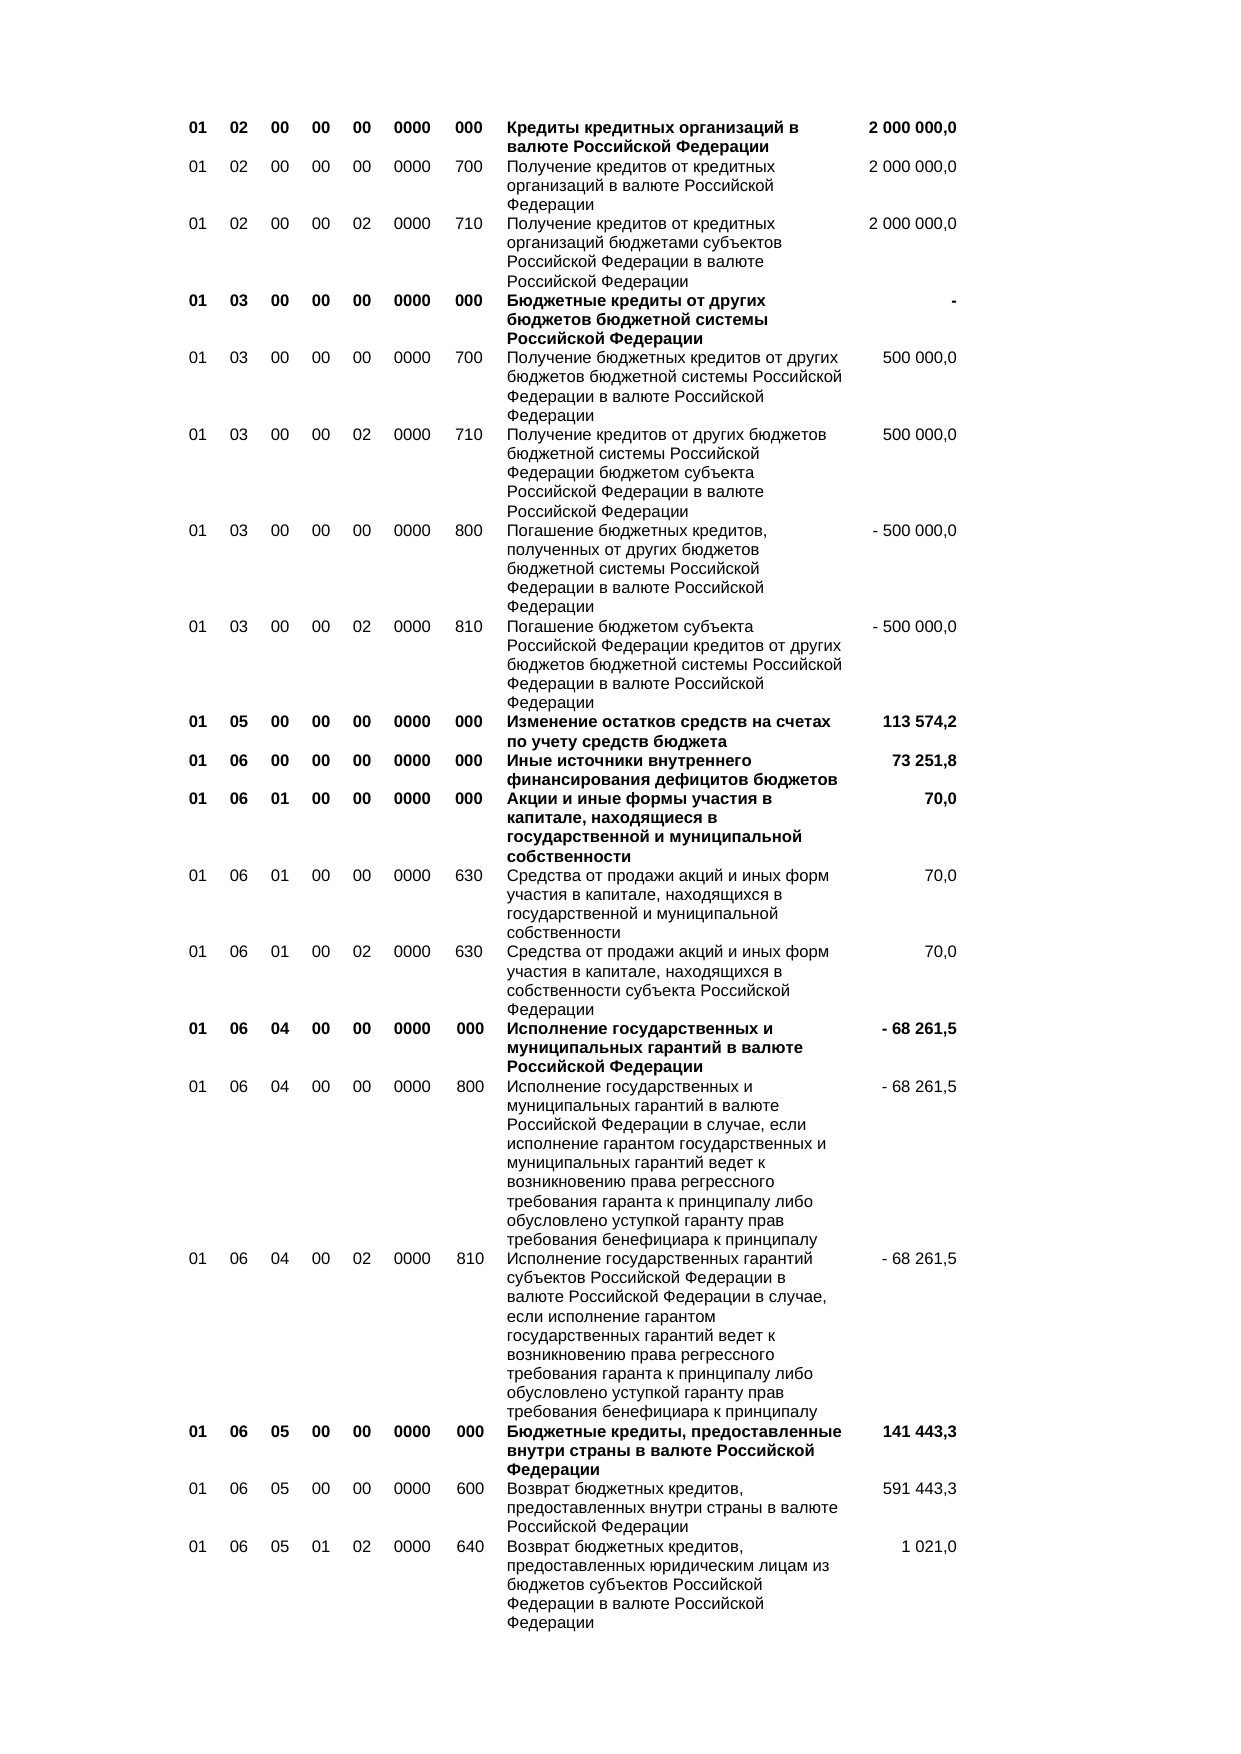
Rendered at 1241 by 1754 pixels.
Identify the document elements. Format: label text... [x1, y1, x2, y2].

table_cell 00 [259, 521, 300, 616]
table_cell 01 [177, 751, 218, 789]
table_cell 01 [177, 1536, 218, 1632]
table_cell 00 [300, 425, 341, 521]
table_cell 00 [341, 348, 382, 425]
table_cell 01 [177, 425, 218, 521]
table_cell 000 [442, 751, 495, 789]
table_cell 03 [218, 616, 259, 712]
table_cell 01 [177, 291, 218, 348]
table_cell 00 [341, 751, 382, 789]
table_cell 06 [218, 866, 259, 942]
table_cell 0000 [383, 1019, 442, 1076]
table_cell 01 [259, 866, 300, 942]
table_cell 0000 [383, 942, 442, 1019]
table_cell 00 [300, 1421, 341, 1479]
table_cell 0000 [383, 1249, 442, 1421]
table_cell 01 [300, 1536, 341, 1632]
table_cell 00 [300, 616, 341, 712]
table_cell [968, 1249, 1004, 1421]
table_cell 00 [300, 866, 341, 942]
table_cell Получение бюджетных кредитов от других бюджетов бюджетной системы Российской Федерации в валюте Российской Федерации [495, 348, 857, 425]
table_cell 01 [177, 616, 218, 712]
table_cell 06 [218, 1249, 259, 1421]
table_cell 000 [442, 1421, 495, 1479]
table_cell - 68 261,5 [857, 1019, 968, 1076]
table_cell 000 [442, 1019, 495, 1076]
table_cell 00 [341, 291, 382, 348]
table_cell 700 [442, 156, 495, 214]
table_cell 06 [218, 1421, 259, 1479]
table_cell 00 [300, 1019, 341, 1076]
table_cell 0000 [383, 214, 442, 291]
table_cell 500 000,0 [857, 348, 968, 425]
table_cell - 500 000,0 [857, 521, 968, 616]
table_cell 0000 [383, 789, 442, 866]
table_cell [968, 214, 1004, 291]
table_cell 01 [177, 1019, 218, 1076]
table_cell [968, 712, 1004, 751]
table_cell 01 [177, 942, 218, 1019]
table_cell 000 [442, 291, 495, 348]
table_cell Получение кредитов от других бюджетов бюджетной системы Российской Федерации бюджетом субъекта Российской Федерации в валюте Российской Федерации [495, 425, 857, 521]
table_cell Исполнение государственных гарантий субъектов Российской Федерации в валюте Российской Федерации в случае, если исполнение гарантом государственных гарантий ведет к возникновению права регрессного требования гаранта к принципалу либо обусловлено уступкой гаранту прав требования бенефициара к принципалу [495, 1249, 857, 1421]
table_cell 00 [300, 214, 341, 291]
table_cell 00 [300, 712, 341, 751]
table_cell 591 443,3 [857, 1479, 968, 1536]
table_cell 00 [341, 866, 382, 942]
table_cell 01 [177, 348, 218, 425]
table_cell 0000 [383, 1421, 442, 1479]
table_cell 0000 [383, 616, 442, 712]
table_cell 0000 [383, 1536, 442, 1632]
table_cell [968, 118, 1004, 156]
table_cell 00 [259, 291, 300, 348]
table_cell [968, 751, 1004, 789]
table_cell 73 251,8 [857, 751, 968, 789]
table_cell [968, 789, 1004, 866]
table_cell 03 [218, 425, 259, 521]
table_cell - 500 000,0 [857, 616, 968, 712]
table_cell 03 [218, 348, 259, 425]
table_cell 0000 [383, 425, 442, 521]
table_cell Возврат бюджетных кредитов, предоставленных внутри страны в валюте Российской Федерации [495, 1479, 857, 1536]
table_cell 06 [218, 1019, 259, 1076]
table_cell 1 021,0 [857, 1536, 968, 1632]
table_cell 06 [218, 751, 259, 789]
table_cell 02 [341, 1249, 382, 1421]
table_cell 05 [259, 1421, 300, 1479]
table_cell 02 [341, 616, 382, 712]
table_cell 06 [218, 1479, 259, 1536]
table_cell 00 [259, 156, 300, 214]
table_cell 0000 [383, 118, 442, 156]
table_cell Погашение бюджетных кредитов, полученных от других бюджетов бюджетной системы Российской Федерации в валюте Российской Федерации [495, 521, 857, 616]
table_cell 0000 [383, 291, 442, 348]
table_cell 00 [300, 156, 341, 214]
table_cell 00 [300, 348, 341, 425]
table_cell 000 [442, 712, 495, 751]
table_cell 00 [300, 118, 341, 156]
table_cell 02 [341, 1536, 382, 1632]
table_cell 70,0 [857, 789, 968, 866]
table_cell 01 [259, 942, 300, 1019]
table_cell 00 [300, 789, 341, 866]
table_cell 02 [341, 425, 382, 521]
table_cell 06 [218, 1076, 259, 1249]
table_cell 630 [442, 866, 495, 942]
table_cell 0000 [383, 712, 442, 751]
table_cell 810 [442, 616, 495, 712]
table_cell 2 000 000,0 [857, 156, 968, 214]
table_cell Изменение остатков средств на счетах по учету средств бюджета [495, 712, 857, 751]
table_cell [968, 1019, 1004, 1076]
table_cell 00 [341, 118, 382, 156]
table_cell 00 [259, 425, 300, 521]
table_cell 70,0 [857, 942, 968, 1019]
table_cell 02 [218, 156, 259, 214]
table_cell 02 [341, 214, 382, 291]
table_cell 640 [442, 1536, 495, 1632]
table_cell 2 000 000,0 [857, 214, 968, 291]
table_cell 01 [177, 1249, 218, 1421]
table_cell 0000 [383, 751, 442, 789]
table_cell 500 000,0 [857, 425, 968, 521]
table_cell 01 [177, 866, 218, 942]
table_cell 00 [300, 1479, 341, 1536]
table_cell - 68 261,5 [857, 1249, 968, 1421]
table_cell 2 000 000,0 [857, 118, 968, 156]
table_cell 01 [177, 712, 218, 751]
table_cell 700 [442, 348, 495, 425]
table_cell Кредиты кредитных организаций в валюте Российской Федерации [495, 118, 857, 156]
table_cell 630 [442, 942, 495, 1019]
table_cell 0000 [383, 1479, 442, 1536]
table_cell 06 [218, 1536, 259, 1632]
table_cell 05 [218, 712, 259, 751]
table_cell 810 [442, 1249, 495, 1421]
table_cell [968, 616, 1004, 712]
table_cell [968, 291, 1004, 348]
table_cell 02 [341, 942, 382, 1019]
table_cell 00 [300, 291, 341, 348]
table_cell 00 [259, 118, 300, 156]
table_cell 00 [259, 616, 300, 712]
table_cell Исполнение государственных и муниципальных гарантий в валюте Российской Федерации [495, 1019, 857, 1076]
table_cell 01 [177, 1479, 218, 1536]
table_cell 00 [341, 1479, 382, 1536]
table_cell Иные источники внутреннего финансирования дефицитов бюджетов [495, 751, 857, 789]
table_cell 01 [177, 156, 218, 214]
table_cell Возврат бюджетных кредитов, предоставленных юридическим лицам из бюджетов субъектов Российской Федерации в валюте Российской Федерации [495, 1536, 857, 1632]
table_cell [968, 348, 1004, 425]
table_cell 710 [442, 214, 495, 291]
table_cell Исполнение государственных и муниципальных гарантий в валюте Российской Федерации в случае, если исполнение гарантом государственных и муниципальных гарантий ведет к возникновению права регрессного требования гаранта к принципалу либо обусловлено уступкой гаранту прав требования бенефициара к принципалу [495, 1076, 857, 1249]
table_cell 00 [259, 348, 300, 425]
table_cell 05 [259, 1479, 300, 1536]
table_cell 00 [341, 156, 382, 214]
table_cell 01 [177, 789, 218, 866]
table_cell 00 [300, 1076, 341, 1249]
table_cell 800 [442, 521, 495, 616]
table_cell 00 [341, 1019, 382, 1076]
table_cell 01 [259, 789, 300, 866]
table_cell [968, 156, 1004, 214]
table_cell 03 [218, 521, 259, 616]
table_cell Погашение бюджетом субъекта Российской Федерации кредитов от других бюджетов бюджетной системы Российской Федерации в валюте Российской Федерации [495, 616, 857, 712]
table_cell Средства от продажи акций и иных форм участия в капитале, находящихся в собственности субъекта Российской Федерации [495, 942, 857, 1019]
table_cell Получение кредитов от кредитных организаций бюджетами субъектов Российской Федерации в валюте Российской Федерации [495, 214, 857, 291]
table_cell 01 [177, 214, 218, 291]
table_cell 04 [259, 1019, 300, 1076]
table_cell 113 574,2 [857, 712, 968, 751]
table_cell 000 [442, 118, 495, 156]
table_cell 00 [300, 942, 341, 1019]
table_cell 00 [300, 521, 341, 616]
table_cell Получение кредитов от кредитных организаций в валюте Российской Федерации [495, 156, 857, 214]
table_cell Бюджетные кредиты от других бюджетов бюджетной системы Российской Федерации [495, 291, 857, 348]
table_cell [968, 1076, 1004, 1249]
table_cell 00 [341, 789, 382, 866]
table_cell 0000 [383, 156, 442, 214]
table_cell 06 [218, 789, 259, 866]
table_cell - 68 261,5 [857, 1076, 968, 1249]
table_cell 00 [341, 521, 382, 616]
table_cell [968, 942, 1004, 1019]
table_cell [968, 866, 1004, 942]
table_cell [968, 425, 1004, 521]
table_cell 600 [442, 1479, 495, 1536]
table_cell 70,0 [857, 866, 968, 942]
table_cell 01 [177, 1076, 218, 1249]
table_cell 00 [259, 712, 300, 751]
table_cell 710 [442, 425, 495, 521]
table_cell 141 443,3 [857, 1421, 968, 1479]
table_cell 02 [218, 118, 259, 156]
table_cell Акции и иные формы участия в капитале, находящиеся в государственной и муниципальной собственности [495, 789, 857, 866]
table_cell 01 [177, 118, 218, 156]
table_cell 00 [341, 1421, 382, 1479]
table_cell 000 [442, 789, 495, 866]
table_cell 00 [300, 1249, 341, 1421]
table_cell 00 [259, 214, 300, 291]
table_cell 00 [341, 712, 382, 751]
table_cell 04 [259, 1076, 300, 1249]
table_cell [968, 1536, 1004, 1632]
table_cell [968, 1479, 1004, 1536]
table_cell 00 [300, 751, 341, 789]
table_cell 03 [218, 291, 259, 348]
table_cell 800 [442, 1076, 495, 1249]
table_cell [968, 521, 1004, 616]
table_cell 05 [259, 1536, 300, 1632]
table_cell Бюджетные кредиты, предоставленные внутри страны в валюте Российской Федерации [495, 1421, 857, 1479]
table_cell [968, 1421, 1004, 1479]
table_cell 0000 [383, 1076, 442, 1249]
table_cell 0000 [383, 348, 442, 425]
table_cell 06 [218, 942, 259, 1019]
table_cell 01 [177, 1421, 218, 1479]
table_cell 0000 [383, 866, 442, 942]
table_cell 00 [259, 751, 300, 789]
table_cell Средства от продажи акций и иных форм участия в капитале, находящихся в государственной и муниципальной собственности [495, 866, 857, 942]
table_cell 02 [218, 214, 259, 291]
table_cell 0000 [383, 521, 442, 616]
table_cell 00 [341, 1076, 382, 1249]
table_cell - [857, 291, 968, 348]
table_cell 04 [259, 1249, 300, 1421]
table_cell 01 [177, 521, 218, 616]
